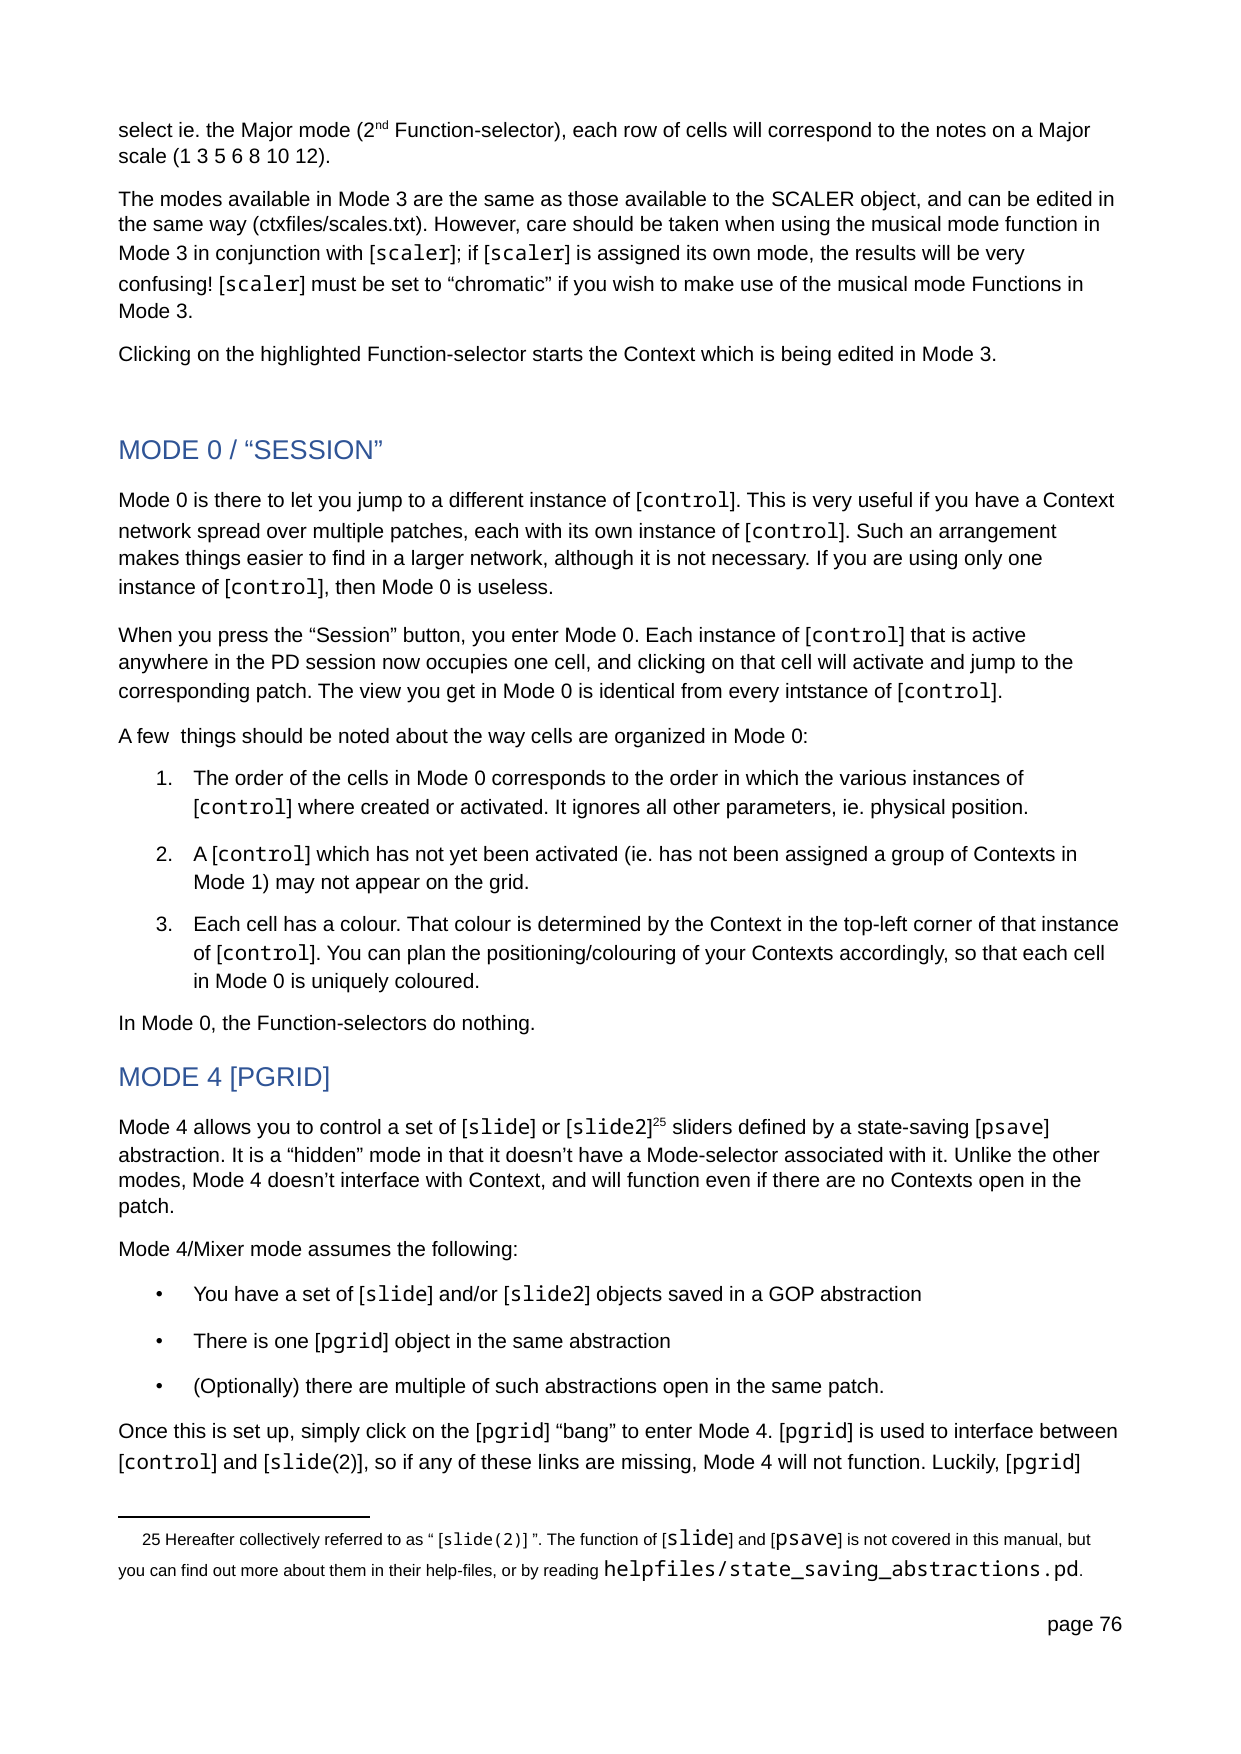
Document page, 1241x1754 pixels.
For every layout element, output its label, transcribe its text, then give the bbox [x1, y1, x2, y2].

text Clicking on the highlighted Function-selector starts the Context which is being edited in Mode 3. [118, 342, 1122, 366]
subtitle MODE 0 / “SESSION” [118, 434, 1122, 465]
text A few things should be noted about the way cells are organized in Mode 0: [118, 723, 1122, 747]
text Mode 4/Mixer mode assumes the following: [118, 1237, 1122, 1261]
text Mode 4 allows you to control a set of [slide] or [slide2] sliders defined by a state-saving [psave] abstraction. It is a “hidden” mode in that it doesn’t have a Mode-selector associated with it. Unlike the other modes, Mode 4 doesn’t interface with Context, and will function even if there are no Contexts open in the patch. [118, 1112, 1122, 1218]
text Mode 0 is there to let you jump to a different instance of [control]. This is very useful if you have a Context network spread over multiple patches, each with its own instance of [control]. Such an arrangement makes things easier to find in a larger network, although it is not necessary. If you are using only one instance of [control], then Mode 0 is useless. [118, 485, 1122, 601]
text select ie. the Major mode (2nd Function-selector), each row of cells will correspond to the notes on a Major scale (1 3 5 6 8 10 12). [118, 118, 1122, 168]
subtitle MODE 4 [PGRID] [118, 1061, 1122, 1092]
text When you press the “Session” button, you enter Mode 0. Each instance of [control] that is active anywhere in the PD session now occupies one cell, and clicking on that cell will activate and jump to the corresponding patch. The view you get in Mode 0 is identical from every intstance of [control]. [118, 620, 1122, 704]
list Each cell has a colour. That colour is determined by the Context in the top-left corner of that instance of [control]. You can plan the positioning/colouring of your Contexts accordingly, so that each cell in Mode 0 is uniquely coloured. [156, 912, 1122, 993]
list The order of the cells in Mode 0 corresponds to the order in which the various instances of [control] where created or activated. It ignores all other parameters, ie. physical position. [156, 766, 1122, 821]
text Once this is set up, simply click on the [pgrid] “bang” to enter Mode 4. [pgrid] is used to interface between [control] and [slide(2)], so if any of these links are missing, Mode 4 will not function. Luckily, [pgrid] [118, 1416, 1122, 1475]
text The modes available in Mode 3 are the same as those available to the SCALER object, and can be edited in the same way (ctxfiles/scales.txt). However, care should be taken when using the musical mode function in Mode 3 in conjunction with [scaler]; if [scaler] is assigned its own mode, the results will be very confusing! [scaler] must be set to “chromatic” if you wish to make use of the musical mode Functions in Mode 3. [118, 186, 1122, 323]
list There is one [pgrid] object in the same abstraction [156, 1326, 1122, 1355]
text In Mode 0, the Function-selectors do nothing. [118, 1011, 1122, 1035]
list (Optionally) there are multiple of such abstractions open in the same patch. [156, 1374, 1122, 1398]
text Hereafter collectively referred to as “ [slide(2)] ”. The function of [slide] and [psave] is not covered in this manual, but you can find out more about them in their help-files, or by reading helpfiles/state_saving_abstractions.pd. [118, 1523, 1122, 1582]
list You have a set of [slide] and/or [slide2] objects saved in a GOP abstraction [156, 1279, 1122, 1307]
list A [control] which has not yet been activated (ie. has not been assigned a group of Contexts in Mode 1) may not appear on the grid. [156, 839, 1122, 894]
